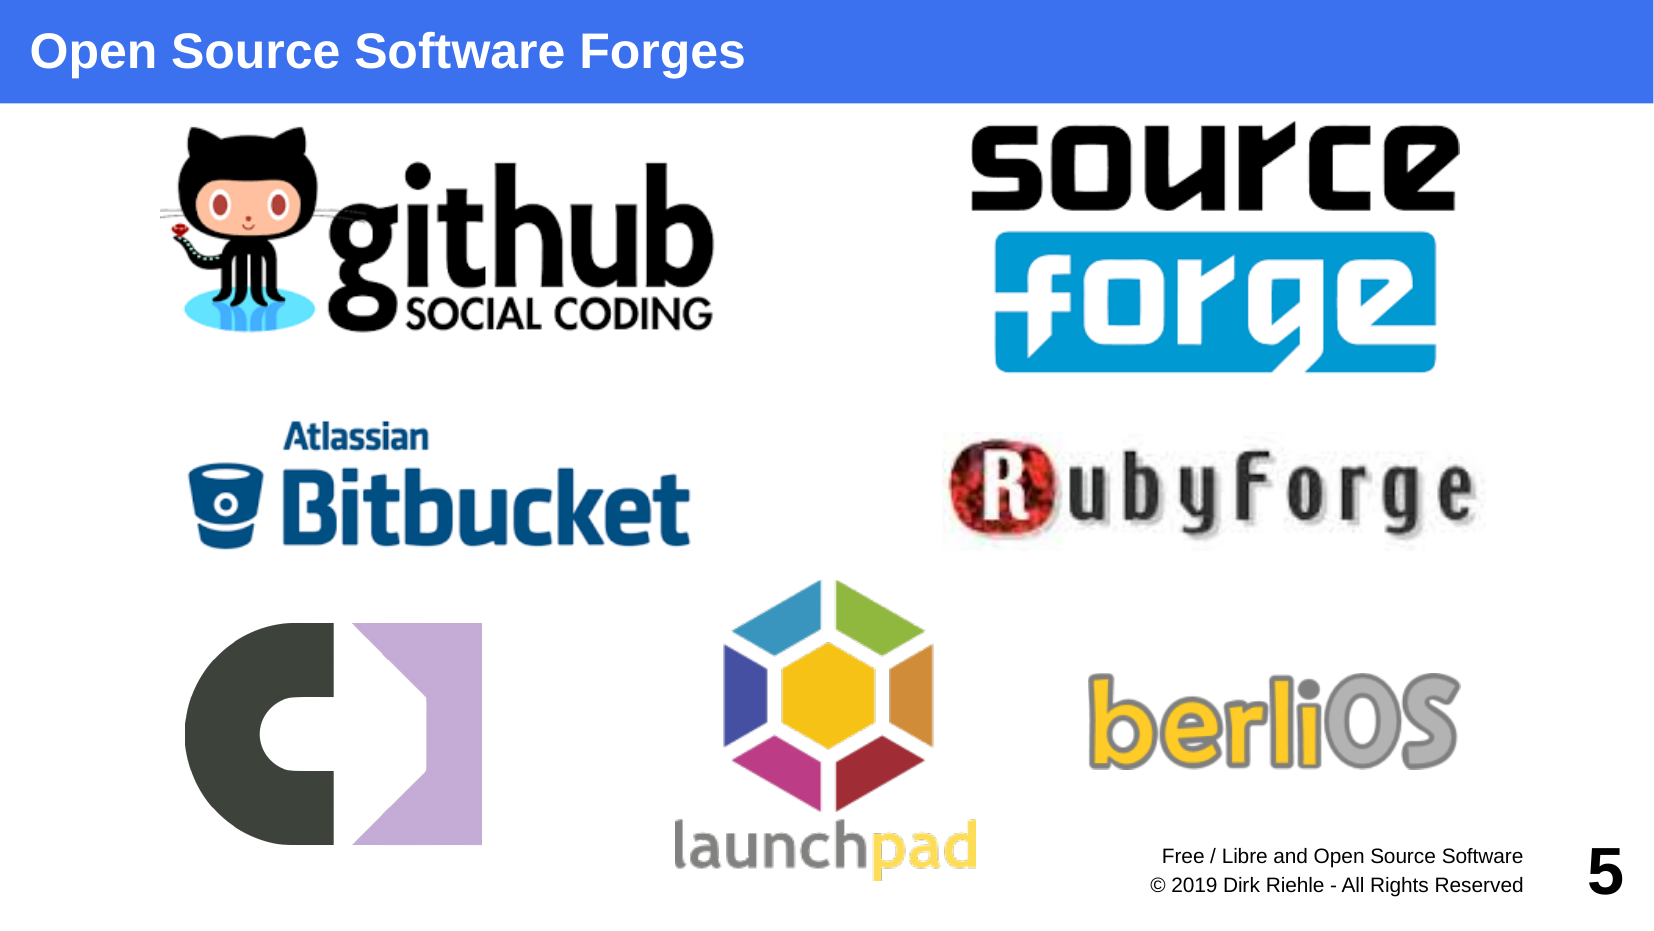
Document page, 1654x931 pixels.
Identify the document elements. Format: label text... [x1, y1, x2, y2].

picture [1088, 673, 1461, 770]
title Open Source Software Forges [0, 0, 1654, 104]
picture [135, 384, 976, 882]
picture [160, 118, 719, 339]
picture [971, 120, 1460, 374]
picture [942, 432, 1489, 551]
